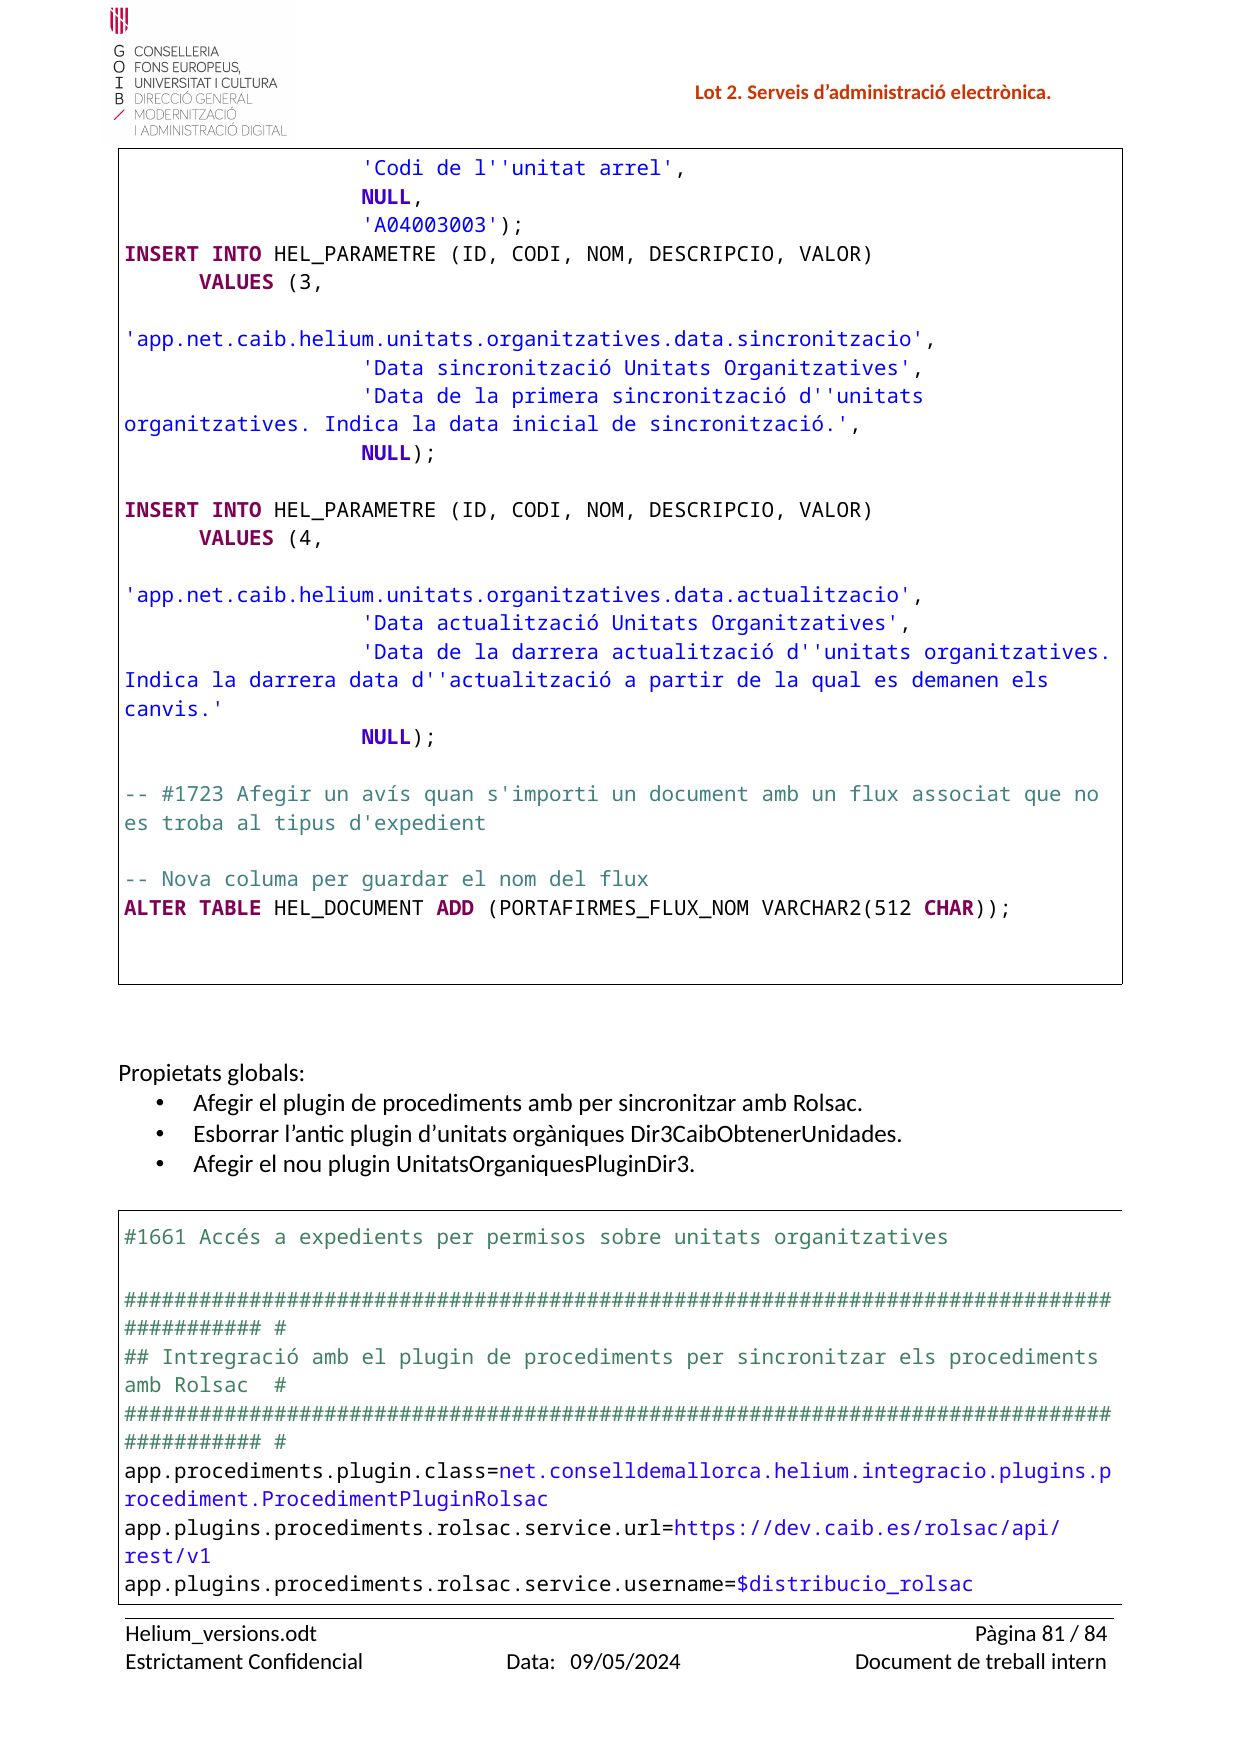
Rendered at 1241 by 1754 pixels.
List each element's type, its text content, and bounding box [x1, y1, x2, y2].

list Afegir el plugin de procediments amb per sincronitzar amb Rolsac. [156, 1087, 1122, 1118]
list Esborrar l’antic plugin d’unitats orgàniques Dir3CaibObtenerUnidades. [156, 1118, 1122, 1148]
text Propietats globals: [118, 1057, 1122, 1087]
table_header 'Codi de l''unitat arrel', NULL, 'A04003003'); INSERT INTO HEL_PARAMETRE (ID, CODI, NOM, DESCRIPCIO, VALOR) VALUES (3, 'app.net.caib.helium.unitats.organitzatives.data.sincronitzacio', 'Data sincronització Unitats Organitzatives', 'Data de la primera sincronització d''unitats organitzatives. Indica la data inicial de sincronització.', NULL); INSERT INTO HEL_PARAMETRE (ID, CODI, NOM, DESCRIPCIO, VALOR) VALUES (4, 'app.net.caib.helium.unitats.organitzatives.data.actualitzacio', 'Data actualització Unitats Organitzatives', 'Data de la darrera actualització d''unitats organitzatives. Indica la darrera data d''actualització a partir de la qual es demanen els canvis.' NULL); -- #1723 Afegir un avís quan s'importi un document amb un flux associat que no es troba al tipus d'expedient -- Nova columa per guardar el nom del flux ALTER TABLE HEL_DOCUMENT ADD (PORTAFIRMES_FLUX_NOM VARCHAR2(512 CHAR)); [119, 149, 1122, 984]
picture [100, 0, 297, 144]
table_header #1661 Accés a expedients per permisos sobre unitats organitzatives ########################################################################################## # ## Intregració amb el plugin de procediments per sincronitzar els procediments amb Rolsac # ########################################################################################## # app.procediments.plugin.class=net.conselldemallorca.helium.integracio.plugins.procediment.ProcedimentPluginRolsac app.plugins.procediments.rolsac.service.url=https://dev.caib.es/rolsac/api/rest/v1 app.plugins.procediments.rolsac.service.username=$distribucio_rolsac [119, 1211, 1122, 1604]
list Afegir el nou plugin UnitatsOrganiquesPluginDir3. [156, 1148, 1122, 1179]
